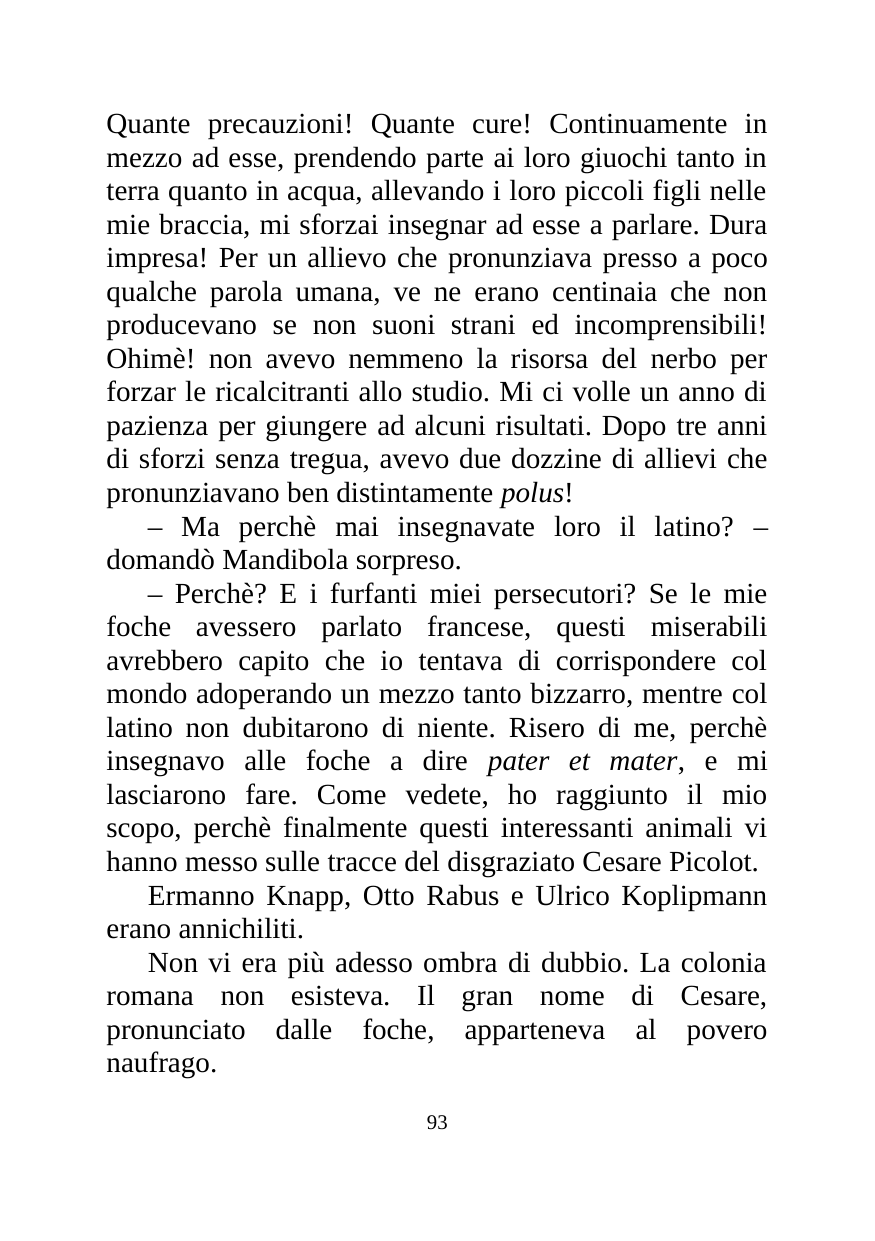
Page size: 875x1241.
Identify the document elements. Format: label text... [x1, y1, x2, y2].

text Non vi era più adesso ombra di dubbio. La colonia romana non esisteva. Il gran nome di Cesare, pronunciato dalle foche, apparteneva al povero naufrago. [106, 945, 768, 1079]
text Ermanno Knapp, Otto Rabus e Ulrico Koplipmann erano annichiliti. [106, 878, 768, 945]
text ‒ Ma perchè mai insegnavate loro il latino? ‒ domandò Mandibola sorpreso. [106, 509, 768, 576]
text Quante precauzioni! Quante cure! Continuamente in mezzo ad esse, prendendo parte ai loro giuochi tanto in terra quanto in acqua, allevando i loro piccoli figli nelle mie braccia, mi sforzai insegnar ad esse a parlare. Dura impresa! Per un allievo che pronunziava presso a poco qualche parola umana, ve ne erano centinaia che non producevano se non suoni strani ed incomprensibili! Ohimè! non avevo nemmeno la risorsa del nerbo per forzar le ricalcitranti allo studio. Mi ci volle un anno di pazienza per giungere ad alcuni risultati. Dopo tre anni di sforzi senza tregua, avevo due dozzine di allievi che pronunziavano ben distintamente polus! [106, 106, 768, 509]
text ‒ Perchè? E i furfanti miei persecutori? Se le mie foche avessero parlato francese, questi miserabili avrebbero capito che io tentava di corrispondere col mondo adoperando un mezzo tanto bizzarro, mentre col latino non dubitarono di niente. Risero di me, perchè insegnavo alle foche a dire pater et mater, e mi lasciarono fare. Come vedete, ho raggiunto il mio scopo, perchè finalmente questi interessanti animali vi hanno messo sulle tracce del disgraziato Cesare Picolot. [106, 576, 768, 878]
